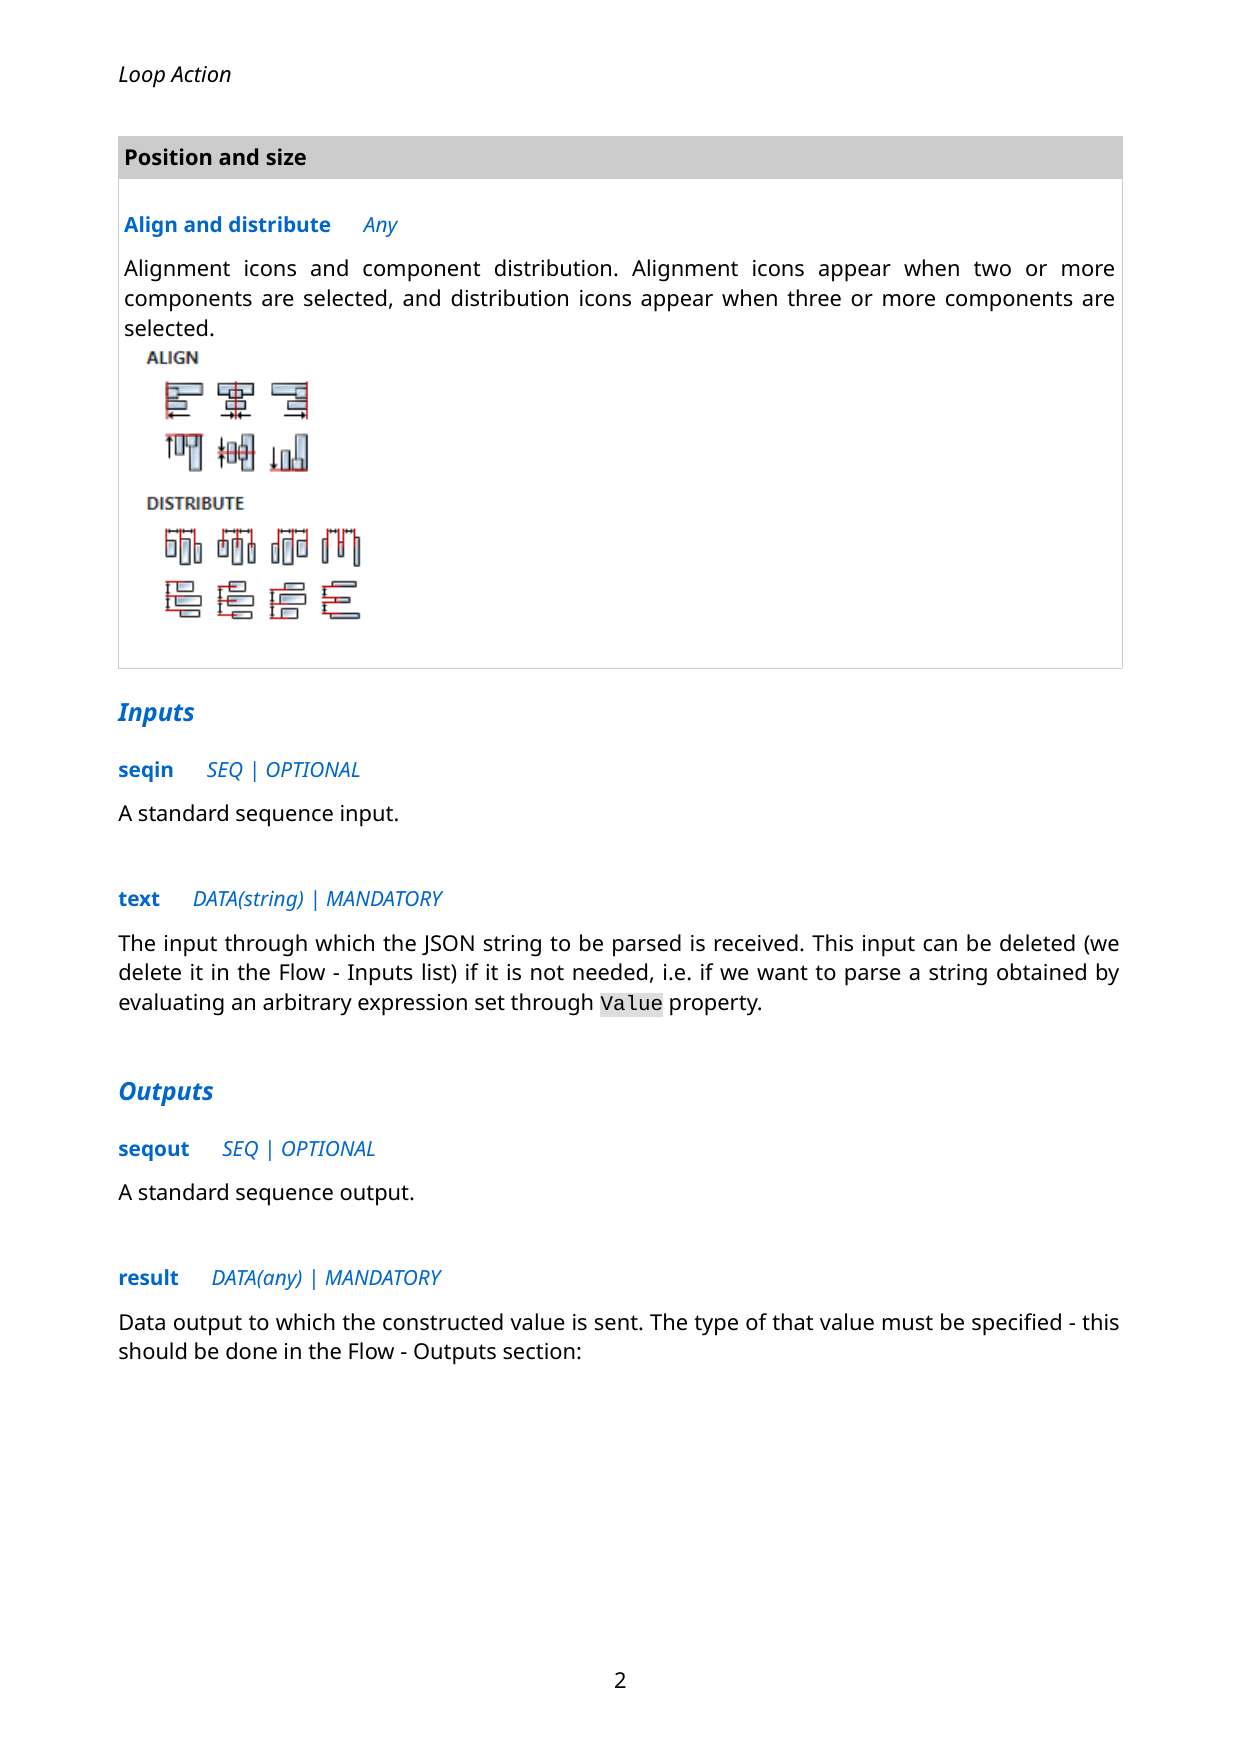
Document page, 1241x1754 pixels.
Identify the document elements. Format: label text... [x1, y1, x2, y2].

table_cell Align and distribute Any Alignment icons and component distribution. Alignment icons appear when two or more components are selected, and distribution icons appear when three or more components are selected. [119, 179, 1122, 668]
picture [123, 342, 384, 632]
subtitle result DATA(any) | MANDATORY [118, 1263, 1122, 1292]
subtitle Outputs [118, 1073, 1122, 1107]
subtitle text DATA(string) | MANDATORY [118, 884, 1122, 913]
text A standard sequence output. [118, 1177, 1122, 1207]
text A standard sequence input. [118, 798, 1122, 828]
subtitle Inputs [118, 694, 1122, 728]
text The input through which the JSON string to be parsed is received. This input can be deleted (we delete it in the Flow - Inputs list) if it is not needed, i.e. if we want to parse a string obtained by evaluating an arbitrary expression set through Value property. [118, 927, 1122, 1017]
table_header Position and size [119, 137, 1122, 178]
text Data output to which the constructed value is sent. The type of that value must be specified - this should be done in the Flow - Outputs section: [118, 1306, 1122, 1366]
subtitle seqin SEQ | OPTIONAL [118, 755, 1122, 783]
subtitle seqout SEQ | OPTIONAL [118, 1134, 1122, 1162]
